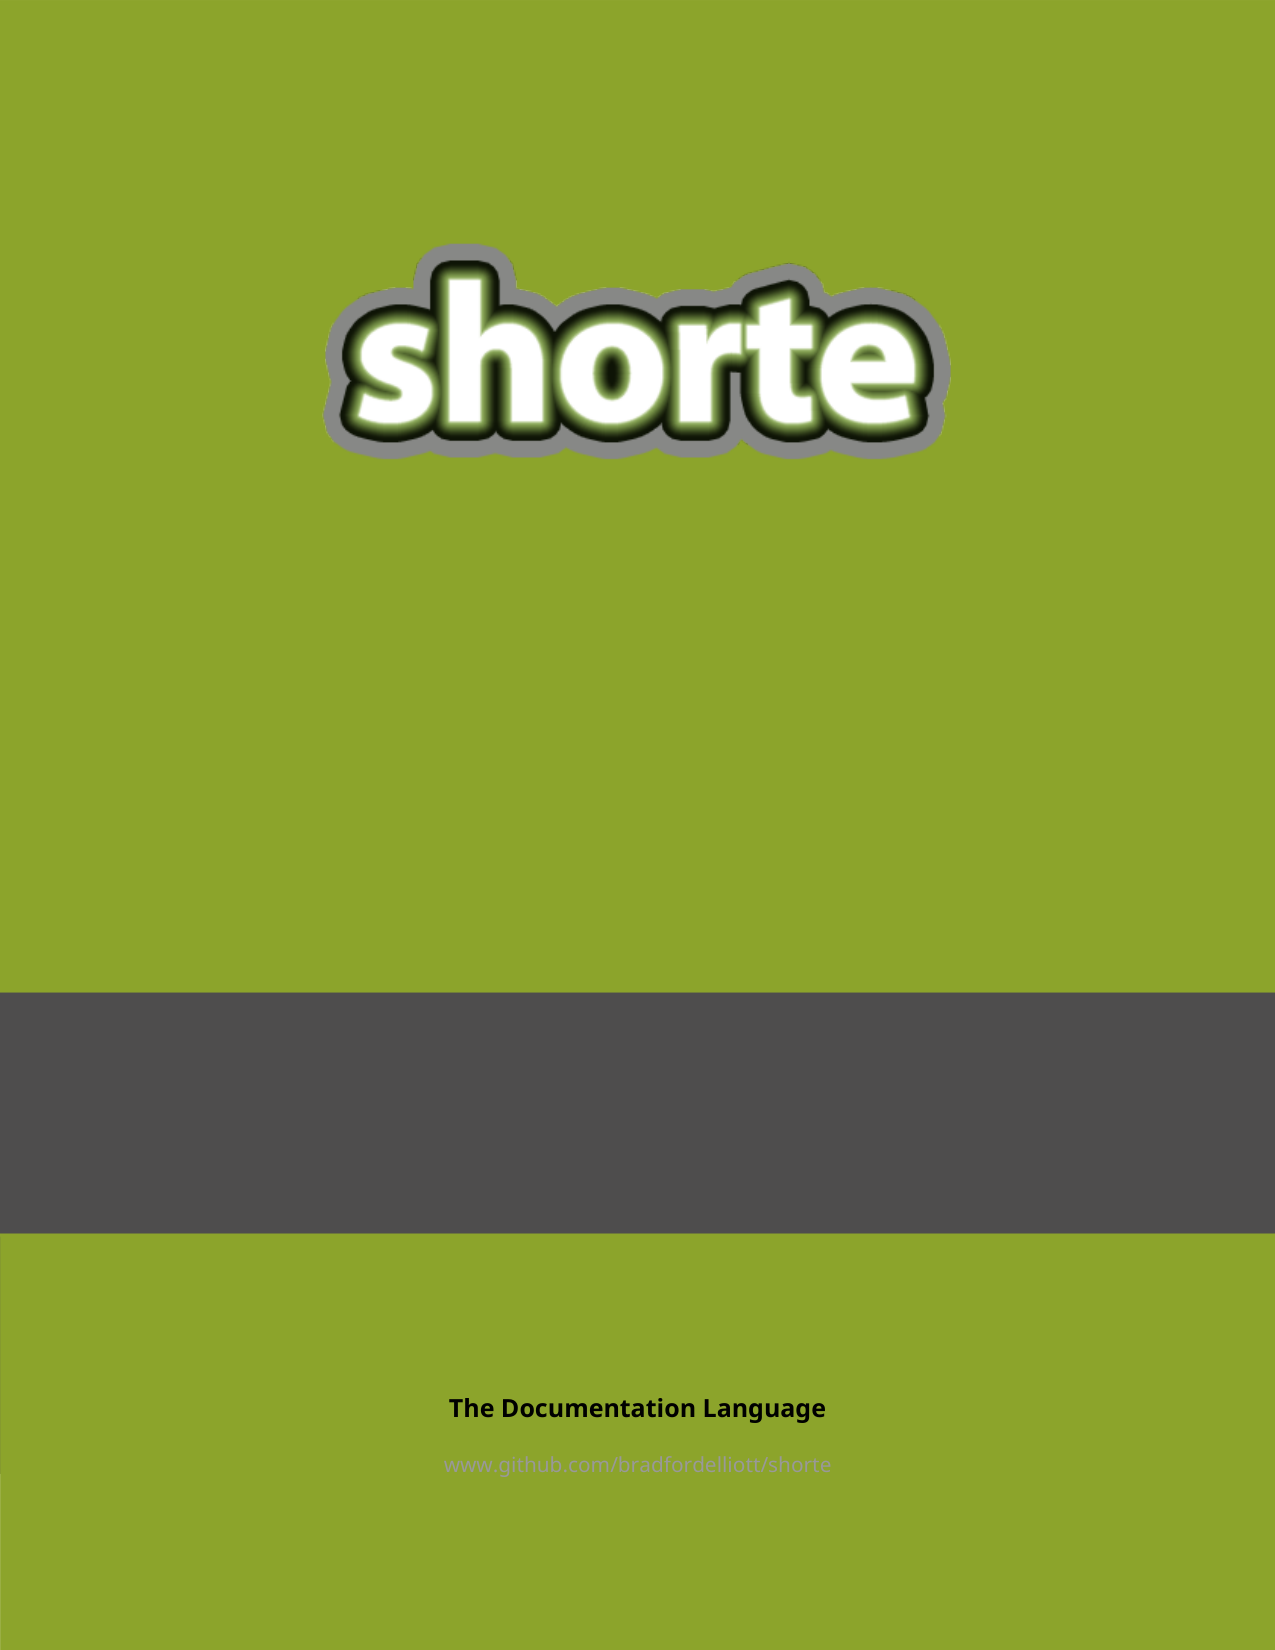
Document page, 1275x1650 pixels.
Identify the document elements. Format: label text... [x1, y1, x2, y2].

text www.github.com/bradfordelliott/shorte [0, 1451, 1275, 1479]
picture [0, 1424, 1275, 1451]
text The Documentation Language [0, 1390, 1275, 1424]
picture [0, 0, 1275, 1390]
picture [0, 1479, 1275, 1650]
